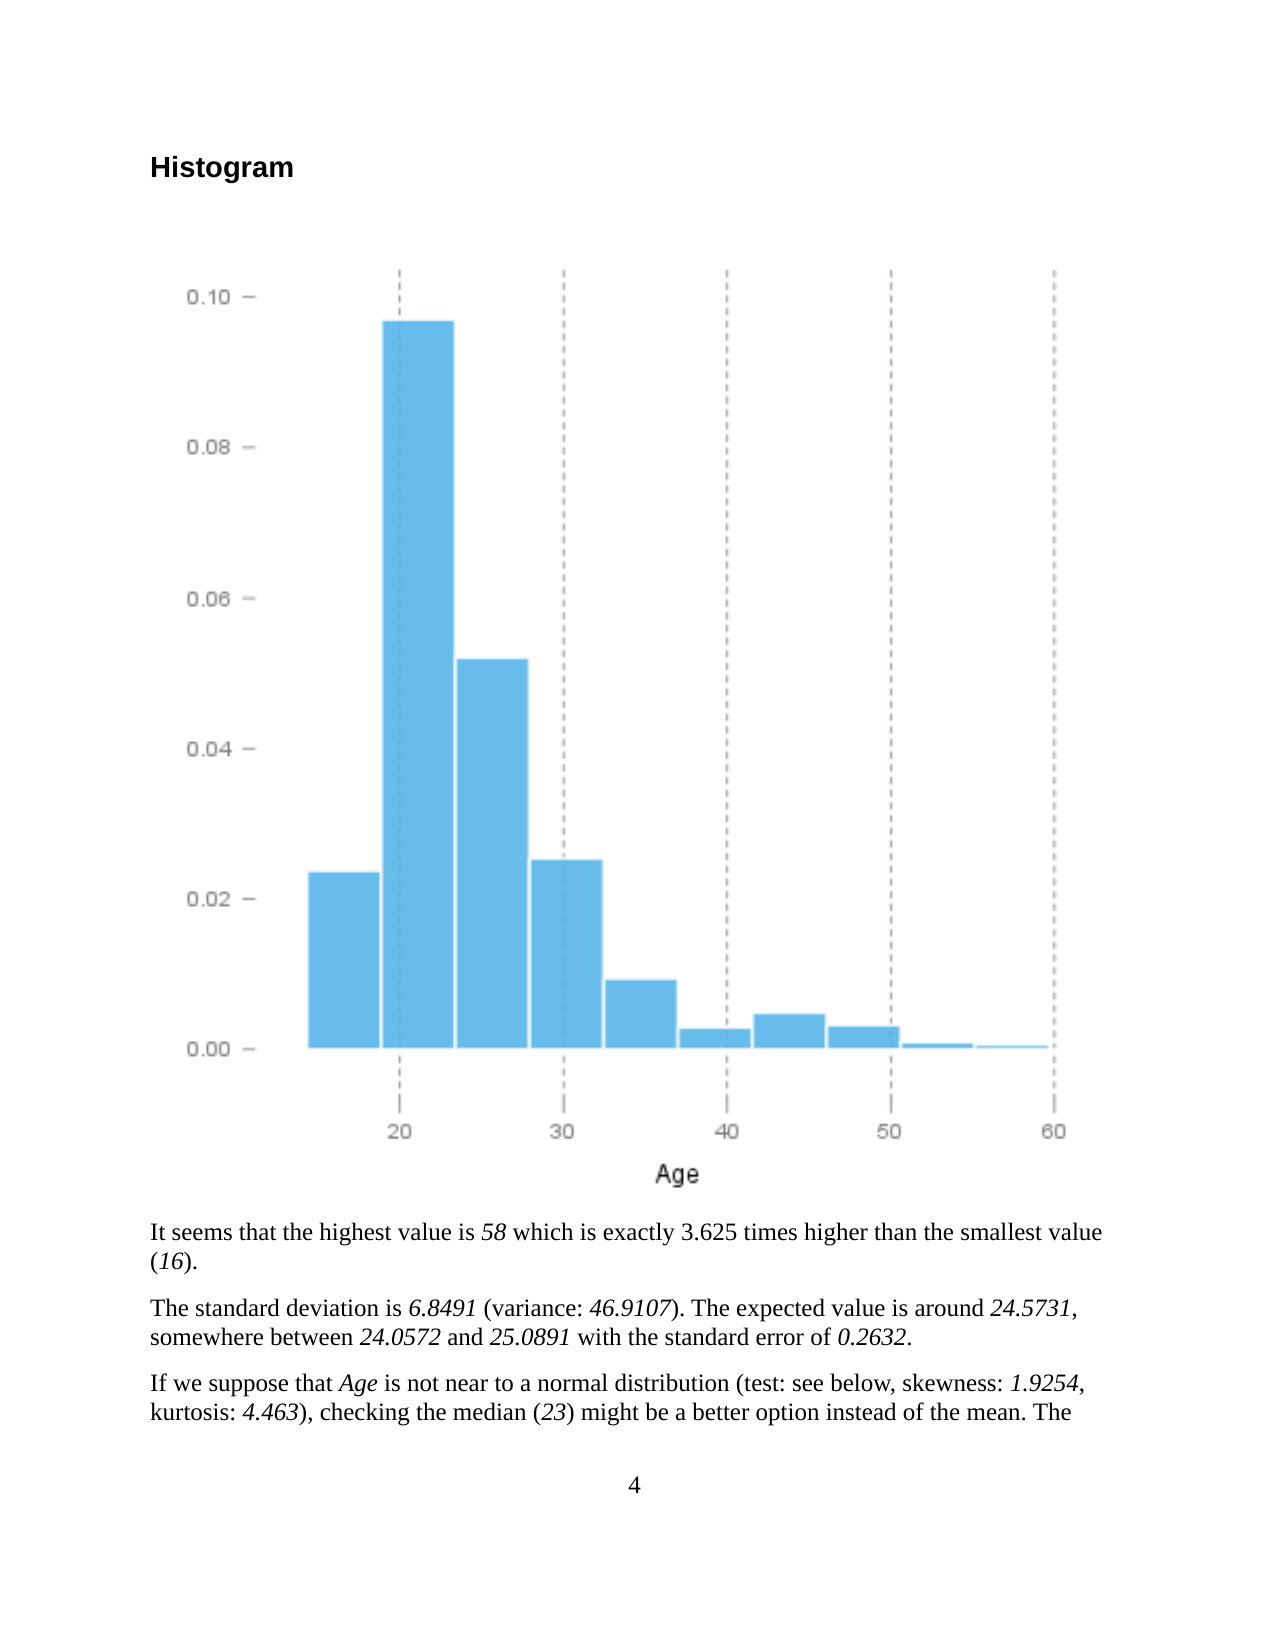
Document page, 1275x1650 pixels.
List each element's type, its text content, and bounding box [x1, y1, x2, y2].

text It seems that the highest value is 58 which is exactly 3.625 times higher than the smallest value (16). [150, 1217, 1125, 1275]
text If we suppose that Age is not near to a normal distribution (test: see below, skewness: 1.9254, kurtosis: 4.463), checking the median (23) might be a better option instead of the mean. The [150, 1368, 1125, 1426]
picture [150, 196, 1163, 1209]
text The standard deviation is 6.8491 (variance: 46.9107). The expected value is around 24.5731, somewhere between 24.0572 and 25.0891 with the standard error of 0.2632. [150, 1293, 1125, 1350]
subtitle Histogram [150, 150, 1125, 183]
